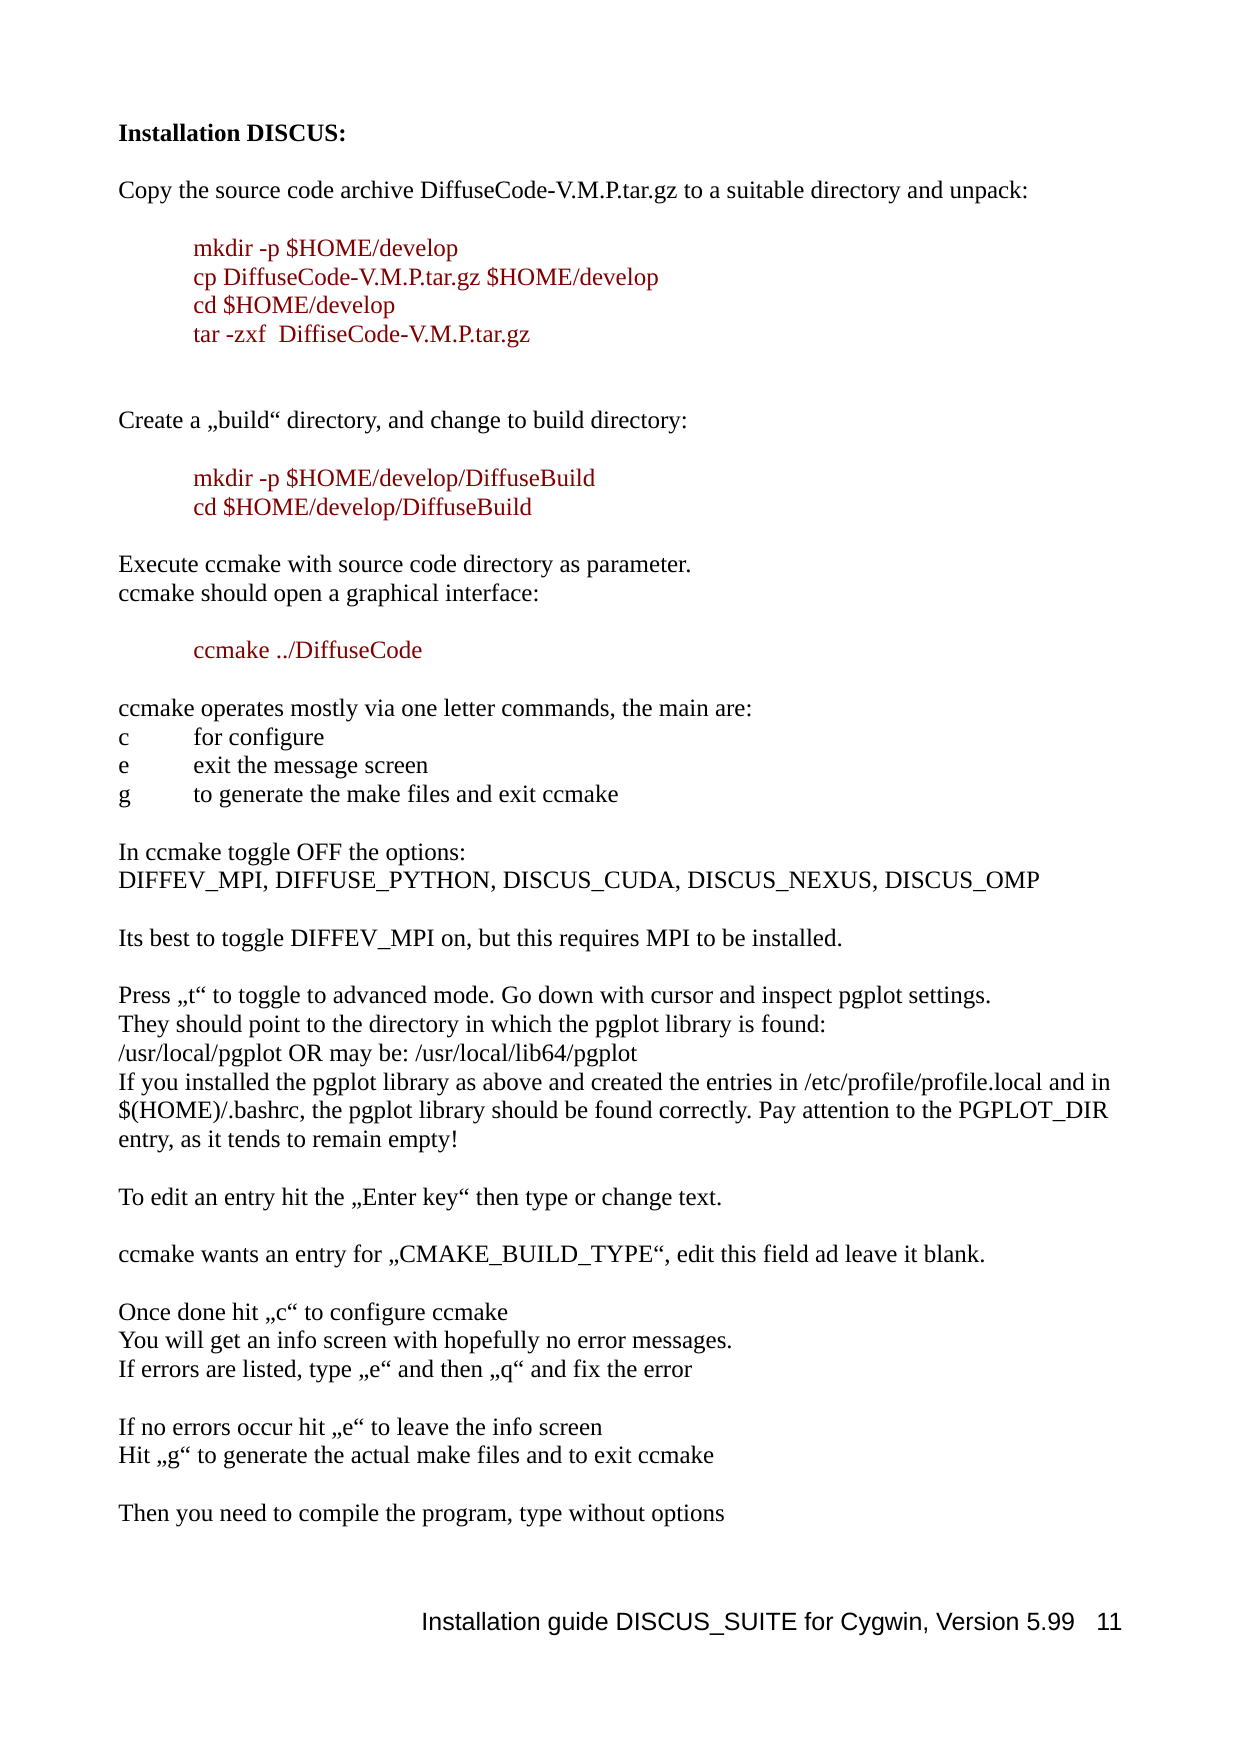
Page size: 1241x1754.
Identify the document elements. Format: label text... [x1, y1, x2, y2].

text If you installed the pgplot library as above and created the entries in /etc/profile/profile.local and in $(HOME)/.bashrc, the pgplot library should be found correctly. Pay attention to the PGPLOT_DIR entry, as it tends to remain empty! [118, 1067, 1122, 1153]
text mkdir -p $HOME/develop/DiffuseBuild [118, 463, 1122, 492]
text Copy the source code archive DiffuseCode-V.M.P.tar.gz to a suitable directory and unpack: [118, 176, 1122, 204]
text cp DiffuseCode-V.M.P.tar.gz $HOME/develop [118, 262, 1122, 291]
text Then you need to compile the program, type without options [118, 1498, 1122, 1527]
text To edit an entry hit the „Enter key“ then type or change text. [118, 1182, 1122, 1211]
text ccmake operates mostly via one letter commands, the main are: [118, 693, 1122, 722]
text ccmake ../DiffuseCode [118, 636, 1122, 664]
text /usr/local/pgplot OR may be: /usr/local/lib64/pgplot [118, 1038, 1122, 1067]
text Create a „build“ directory, and change to build directory: [118, 406, 1122, 434]
text ccmake should open a graphical interface: [118, 578, 1122, 607]
text c for configure [118, 722, 1122, 751]
text In ccmake toggle OFF the options: [118, 837, 1122, 866]
text Once done hit „c“ to configure ccmake [118, 1297, 1122, 1326]
text Its best to toggle DIFFEV_MPI on, but this requires MPI to be installed. [118, 923, 1122, 952]
text You will get an info screen with hopefully no error messages. [118, 1326, 1122, 1354]
text cd $HOME/develop [118, 291, 1122, 319]
text g to generate the make files and exit ccmake [118, 779, 1122, 808]
text If no errors occur hit „e“ to leave the info screen [118, 1412, 1122, 1441]
text Hit „g“ to generate the actual make files and to exit ccmake [118, 1441, 1122, 1469]
text cd $HOME/develop/DiffuseBuild [118, 492, 1122, 521]
text e exit the message screen [118, 751, 1122, 779]
text Execute ccmake with source code directory as parameter. [118, 549, 1122, 578]
text If errors are listed, type „e“ and then „q“ and fix the error [118, 1354, 1122, 1383]
text Press „t“ to toggle to advanced mode. Go down with cursor and inspect pgplot settings. [118, 981, 1122, 1009]
text ccmake wants an entry for „CMAKE_BUILD_TYPE“, edit this field ad leave it blank. [118, 1239, 1122, 1268]
text Installation DISCUS: [118, 118, 1122, 147]
text tar -zxf DiffiseCode-V.M.P.tar.gz [118, 319, 1122, 348]
text mkdir -p $HOME/develop [118, 233, 1122, 262]
text They should point to the directory in which the pgplot library is found: [118, 1009, 1122, 1038]
text DIFFEV_MPI, DIFFUSE_PYTHON, DISCUS_CUDA, DISCUS_NEXUS, DISCUS_OMP [118, 866, 1122, 894]
